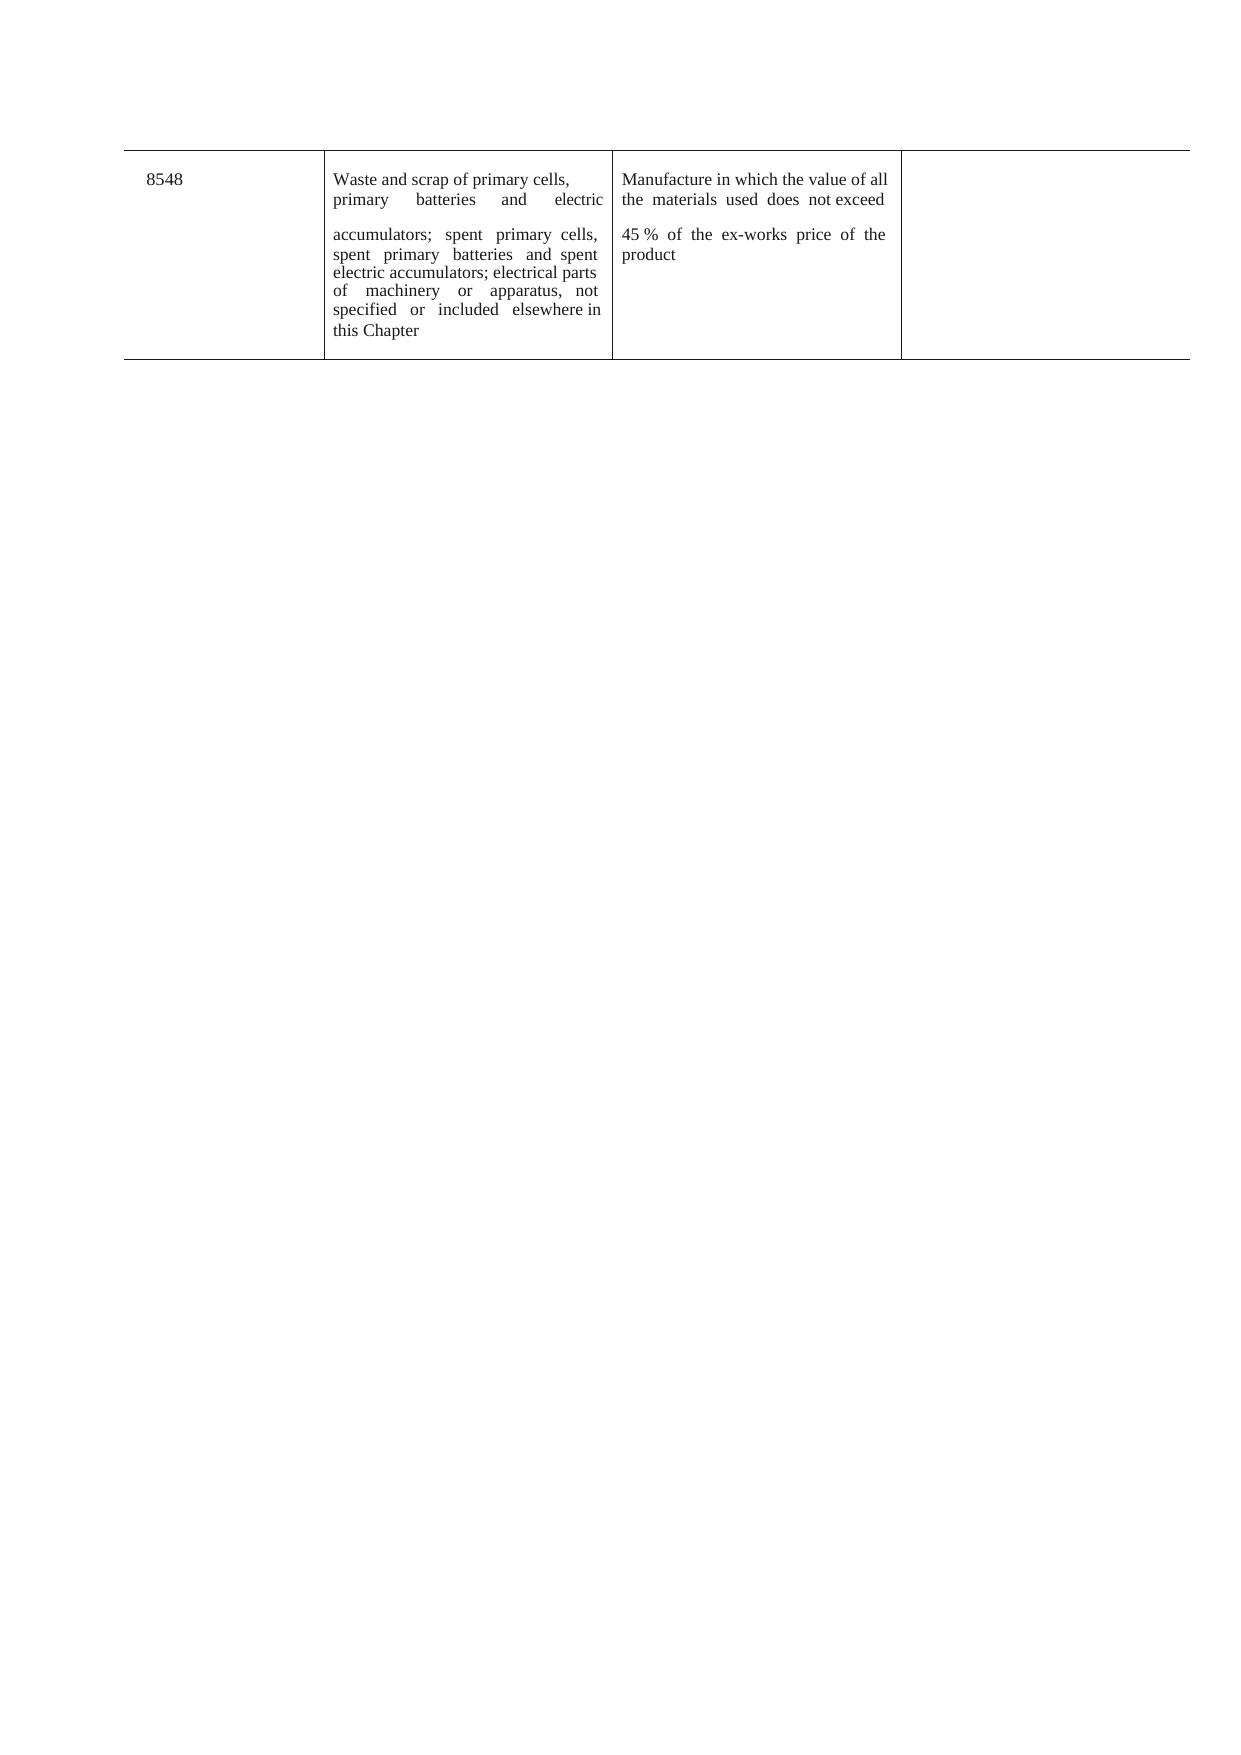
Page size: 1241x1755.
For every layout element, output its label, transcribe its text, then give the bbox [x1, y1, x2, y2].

table_cell this Chapter [325, 320, 612, 359]
table_cell [124, 244, 324, 282]
table_cell Waste and scrap of primary cells, primary batteries and electric [325, 151, 612, 226]
table_cell [902, 151, 1190, 359]
table_cell [124, 226, 324, 244]
table_cell accumulators; spent primary cells, [325, 226, 612, 244]
table_cell specified or included elsewhere in [325, 301, 612, 319]
table_cell [613, 320, 901, 359]
table_cell product [613, 244, 901, 282]
table_cell 8548 [124, 151, 324, 226]
table_cell [613, 282, 901, 301]
table_cell [124, 282, 324, 301]
table_cell [124, 301, 324, 319]
table_cell Manufacture in which the value of all the materials used does not exceed [613, 151, 901, 226]
table_cell of machinery or apparatus, not [325, 282, 612, 301]
table_cell spent primary batteries and spent electric accumulators; electrical parts [325, 244, 612, 282]
table_cell 45 % of the ex-works price of the [613, 226, 901, 244]
table_cell [613, 301, 901, 319]
table_cell [124, 320, 324, 359]
